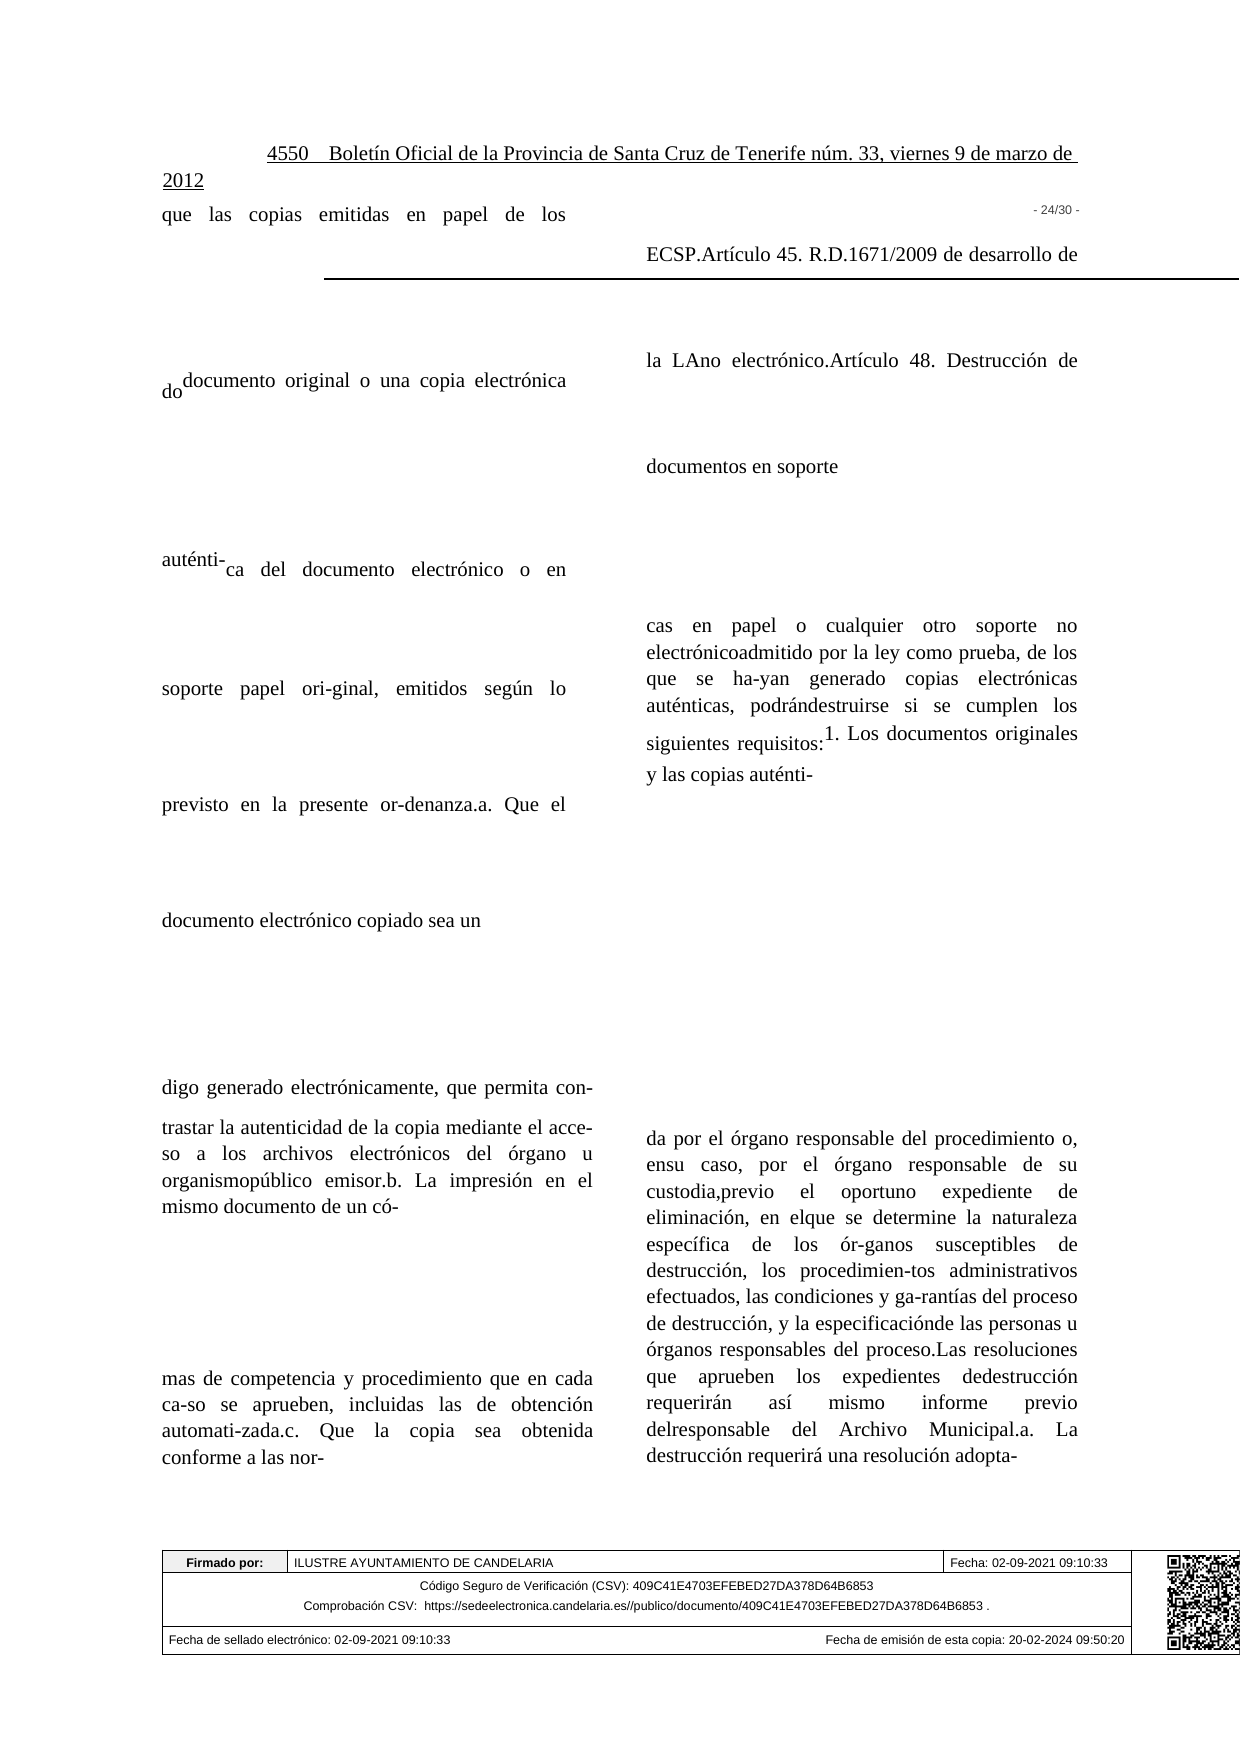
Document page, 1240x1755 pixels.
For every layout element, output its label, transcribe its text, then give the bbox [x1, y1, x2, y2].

text digo generado electrónicamente, que permita con-trastar la autenticidad de la copia mediante el acce-so a los archivos electrónicos del órgano u organismopúblico emisor.b. La impresión en el mismo documento de un có- [162, 1075, 593, 1218]
text - 24/30 - [648, 202, 1079, 217]
text mas de competencia y procedimiento que en cada ca-so se aprueben, incluidas las de obtención automati-zada.c. Que la copia sea obtenida conforme a las nor- [162, 1365, 593, 1469]
text ECSP.Artículo 45. R.D.1671/2009 de desarrollo de [646, 241, 1078, 278]
text da por el órgano responsable del procedimiento o, ensu caso, por el órgano responsable de su custodia,previo el oportuno expediente de eliminación, en elque se determine la naturaleza específica de los ór-ganos susceptibles de destrucción, los procedimien-tos administrativos efectuados, las condiciones y ga-rantías del proceso de destrucción, y la especificaciónde las personas u órganos responsables del proceso.Las resoluciones que aprueben los expedientes dedestrucción requerirán así mismo informe previo delresponsable del Archivo Municipal.a. La destrucción requerirá una resolución adopta- [646, 1126, 1078, 1467]
text cas en papel o cualquier otro soporte no electrónicoadmitido por la ley como prueba, de los que se ha-yan generado copias electrónicas auténticas, podrándestruirse si se cumplen los siguientes requisitos:1. Los documentos originales y las copias auténti- [646, 613, 1078, 798]
text la LAno electrónico.Artículo 48. Destrucción de documentos en soporte [646, 280, 1078, 478]
text que las copias emitidas en papel de los dodocumento original o una copia electrónica auténti-ca del documento electrónico o en soporte papel ori-ginal, emitidos según lo previsto en la presente or-denanza.a. Que el documento electrónico copiado sea un [162, 202, 566, 932]
